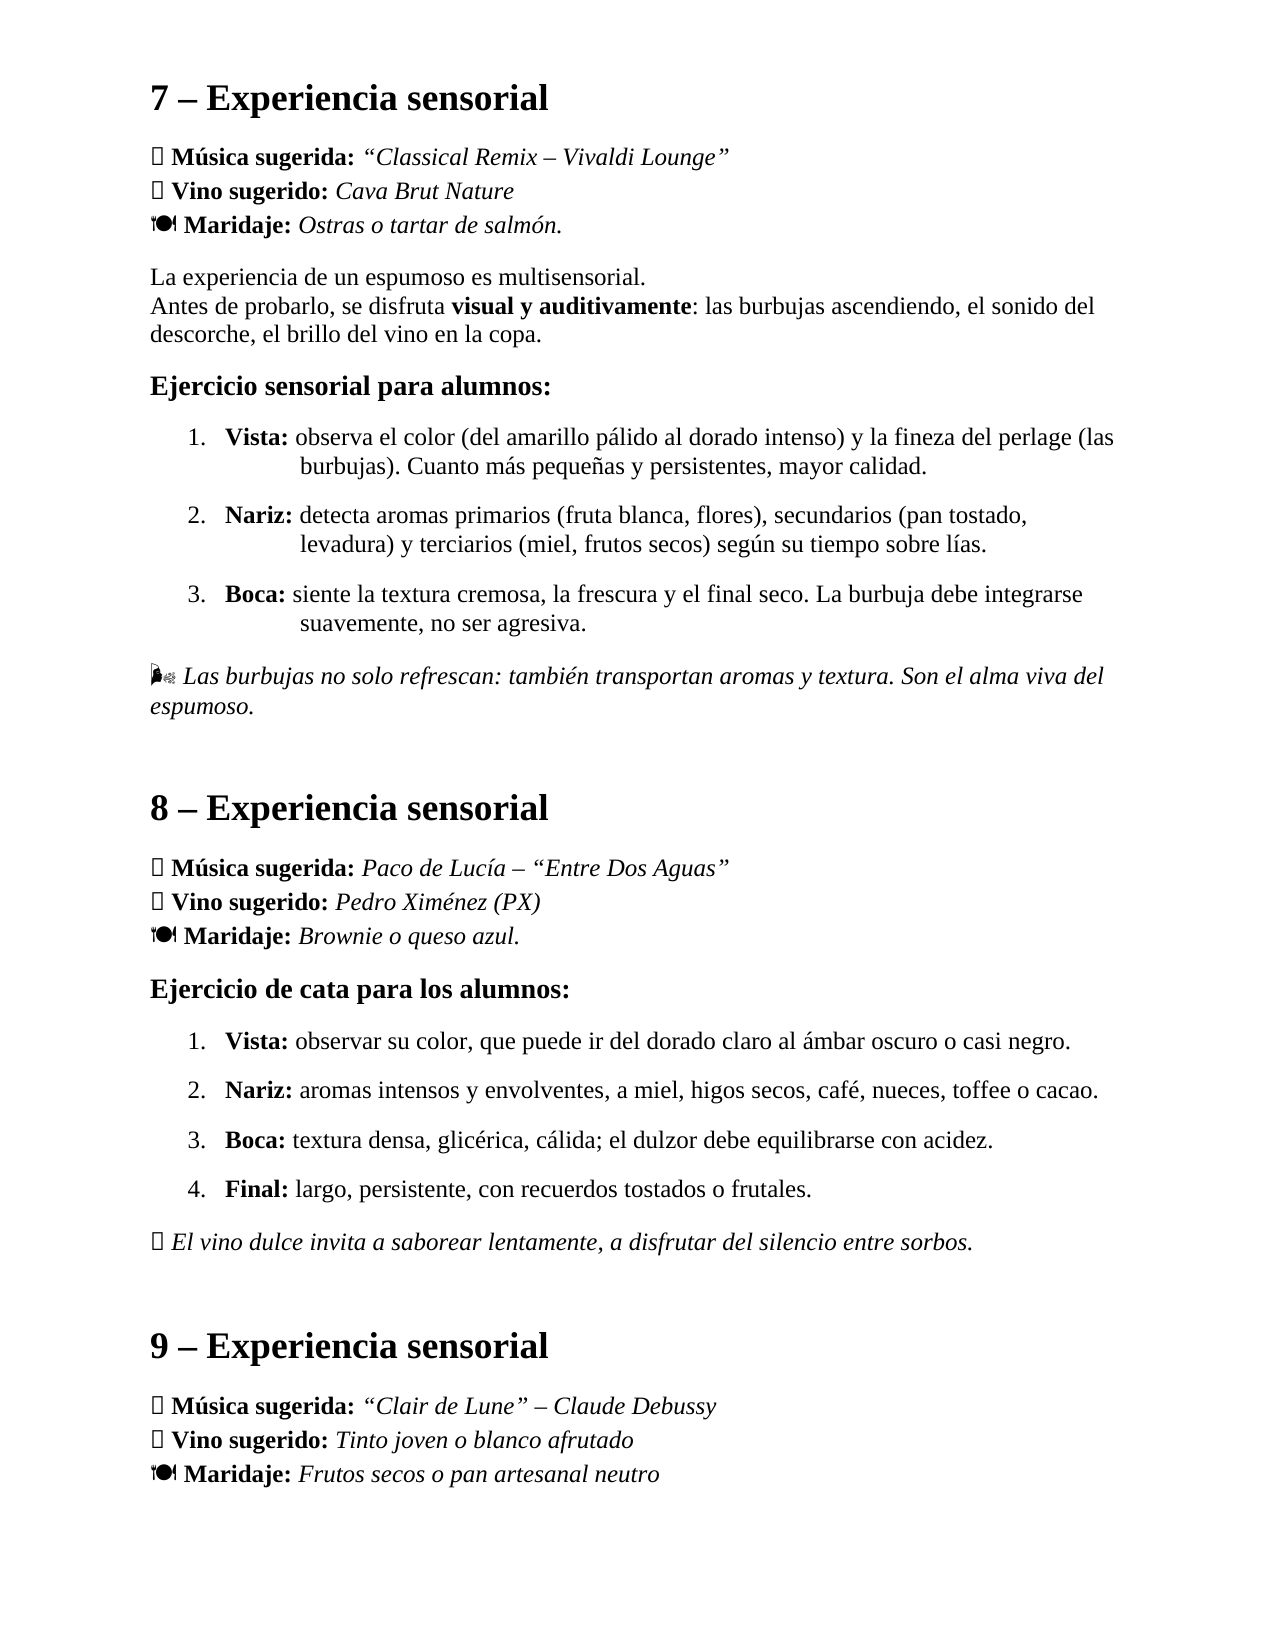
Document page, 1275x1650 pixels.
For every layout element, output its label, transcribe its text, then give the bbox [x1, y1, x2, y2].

list Final: largo, persistente, con recuerdos tostados o frutales. [187, 1174, 1125, 1203]
text La experiencia de un espumoso es multisensorial. Antes de probarlo, se disfruta visual y auditivamente: las burbujas ascendiendo, el sonido del descorche, el brillo del vino en la copa. [150, 262, 1125, 348]
text Ejercicio sensorial para alumnos: [150, 369, 1125, 401]
text 🎶 Música sugerida: “Classical Remix – Vivaldi Lounge” 🍷 Vino sugerido: Cava Brut Nature 🍽 Maridaje: Ostras o tartar de salmón. [150, 139, 1125, 241]
text 🌬 Las burbujas no solo refrescan: también transportan aromas y textura. Son el alma viva del espumoso. [150, 657, 1125, 720]
list Nariz: aromas intensos y envolventes, a miel, higos secos, café, nueces, toffee o cacao. [187, 1075, 1125, 1104]
text 🌟 El vino dulce invita a saborear lentamente, a disfrutar del silencio entre sorbos. [150, 1224, 1125, 1258]
list Boca: textura densa, glicérica, cálida; el dulzor debe equilibrarse con acidez. [187, 1125, 1125, 1154]
text Ejercicio de cata para los alumnos: [150, 972, 1125, 1005]
text 7 – Experiencia sensorial [150, 75, 1125, 118]
text 8 – Experiencia sensorial [150, 786, 1125, 829]
text 🎶 Música sugerida: “Clair de Lune” – Claude Debussy 🍷 Vino sugerido: Tinto joven o blanco afrutado 🍽 Maridaje: Frutos secos o pan artesanal neutro [150, 1387, 1125, 1490]
list Nariz: detecta aromas primarios (fruta blanca, flores), secundarios (pan tostado, levadura) y terciarios (miel, frutos secos) según su tiempo sobre lías. [187, 501, 1125, 558]
list Boca: siente la textura cremosa, la frescura y el final seco. La burbuja debe integrarse suavemente, no ser agresiva. [187, 579, 1125, 636]
list Vista: observar su color, que puede ir del dorado claro al ámbar oscuro o casi negro. [187, 1026, 1125, 1054]
list Vista: observa el color (del amarillo pálido al dorado intenso) y la fineza del perlage (las burbujas). Cuanto más pequeñas y persistentes, mayor calidad. [187, 422, 1125, 480]
text 9 – Experiencia sensorial [150, 1323, 1125, 1367]
text 🎶 Música sugerida: Paco de Lucía – “Entre Dos Aguas” 🍷 Vino sugerido: Pedro Ximénez (PX) 🍽 Maridaje: Brownie o queso azul. [150, 849, 1125, 952]
